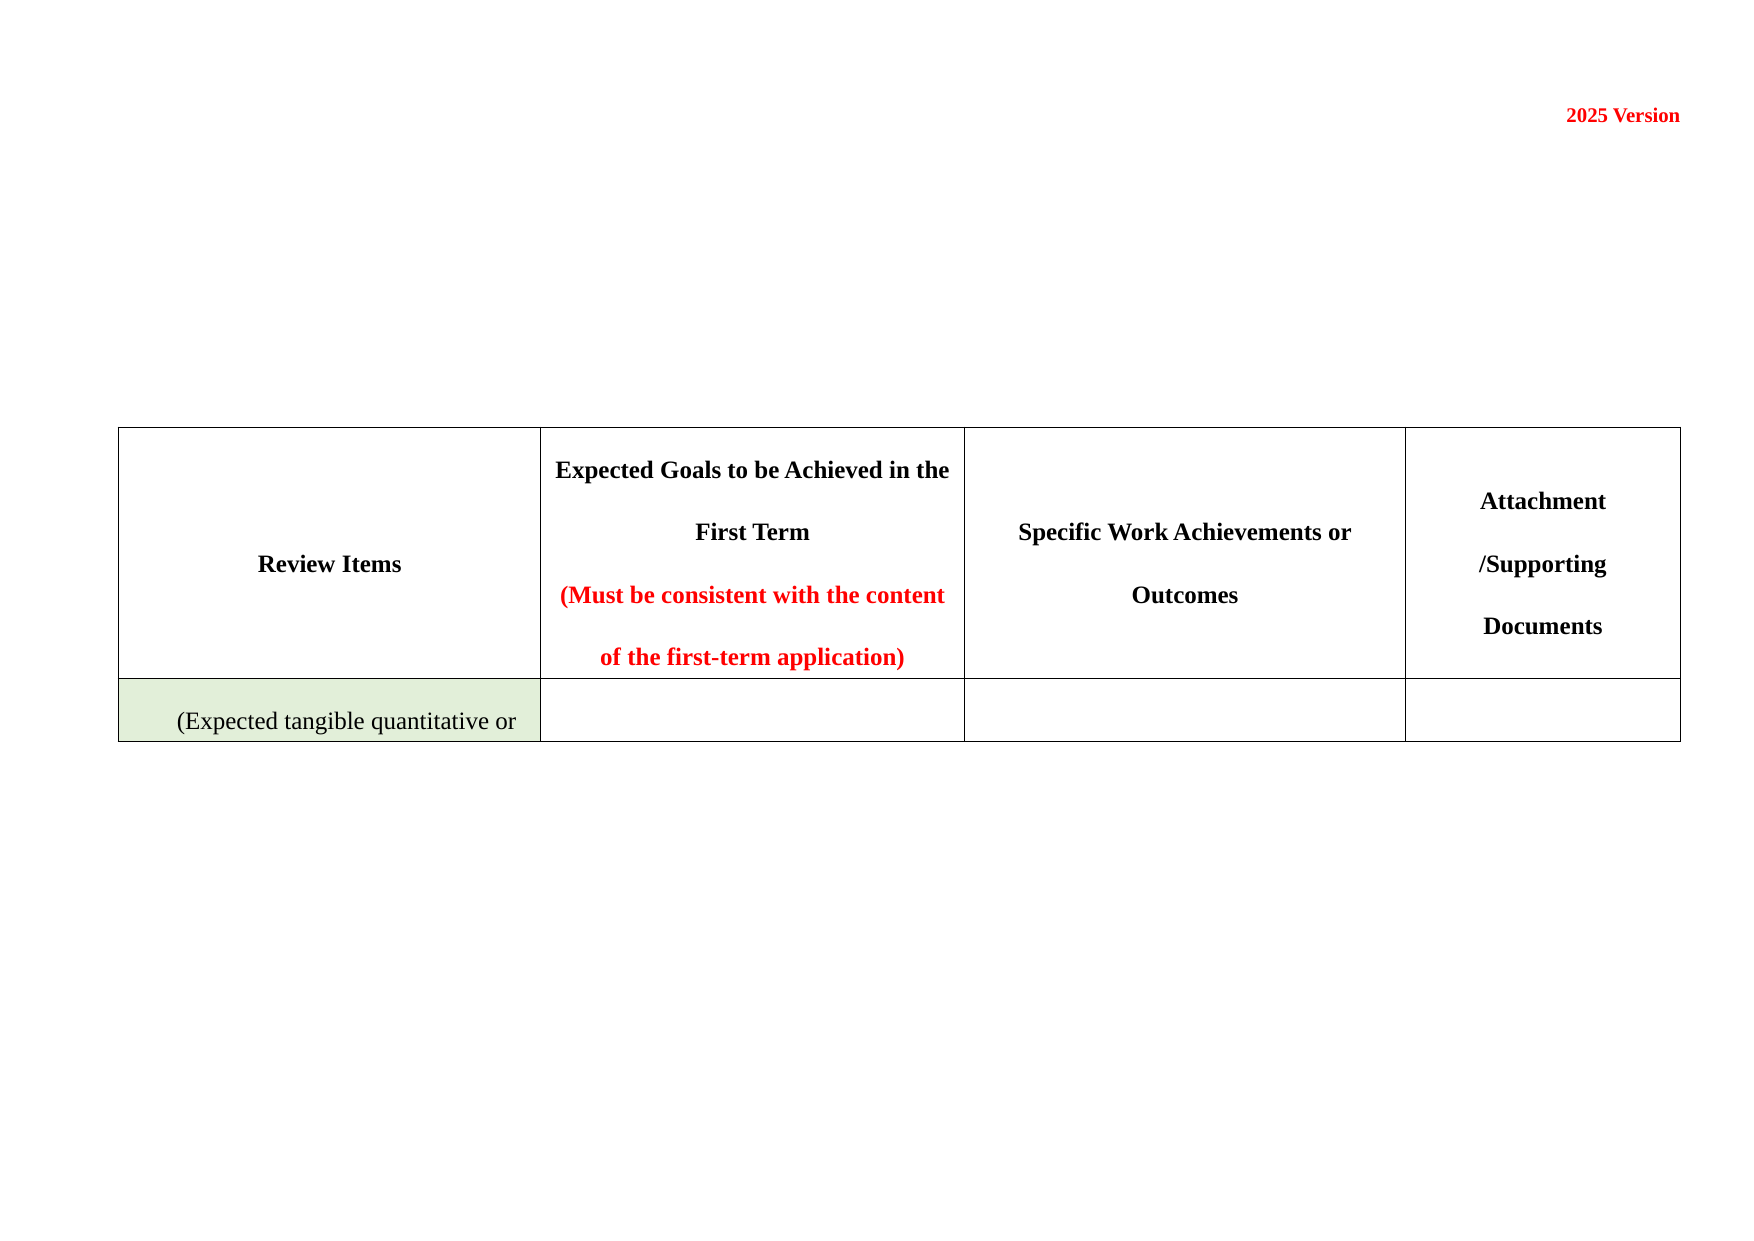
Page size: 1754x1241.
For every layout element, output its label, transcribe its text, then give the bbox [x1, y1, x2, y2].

table_header Expected Goals to be Achieved in the First Term (Must be consistent with the content of the first-term application) [541, 428, 964, 678]
table_header Review Items [119, 428, 540, 678]
table_cell [541, 679, 964, 741]
table_header Specific Work Achievements or Outcomes [965, 428, 1405, 678]
table_header Attachment /Supporting Documents [1406, 428, 1680, 678]
table_cell [1406, 679, 1680, 741]
table_cell [965, 679, 1405, 741]
